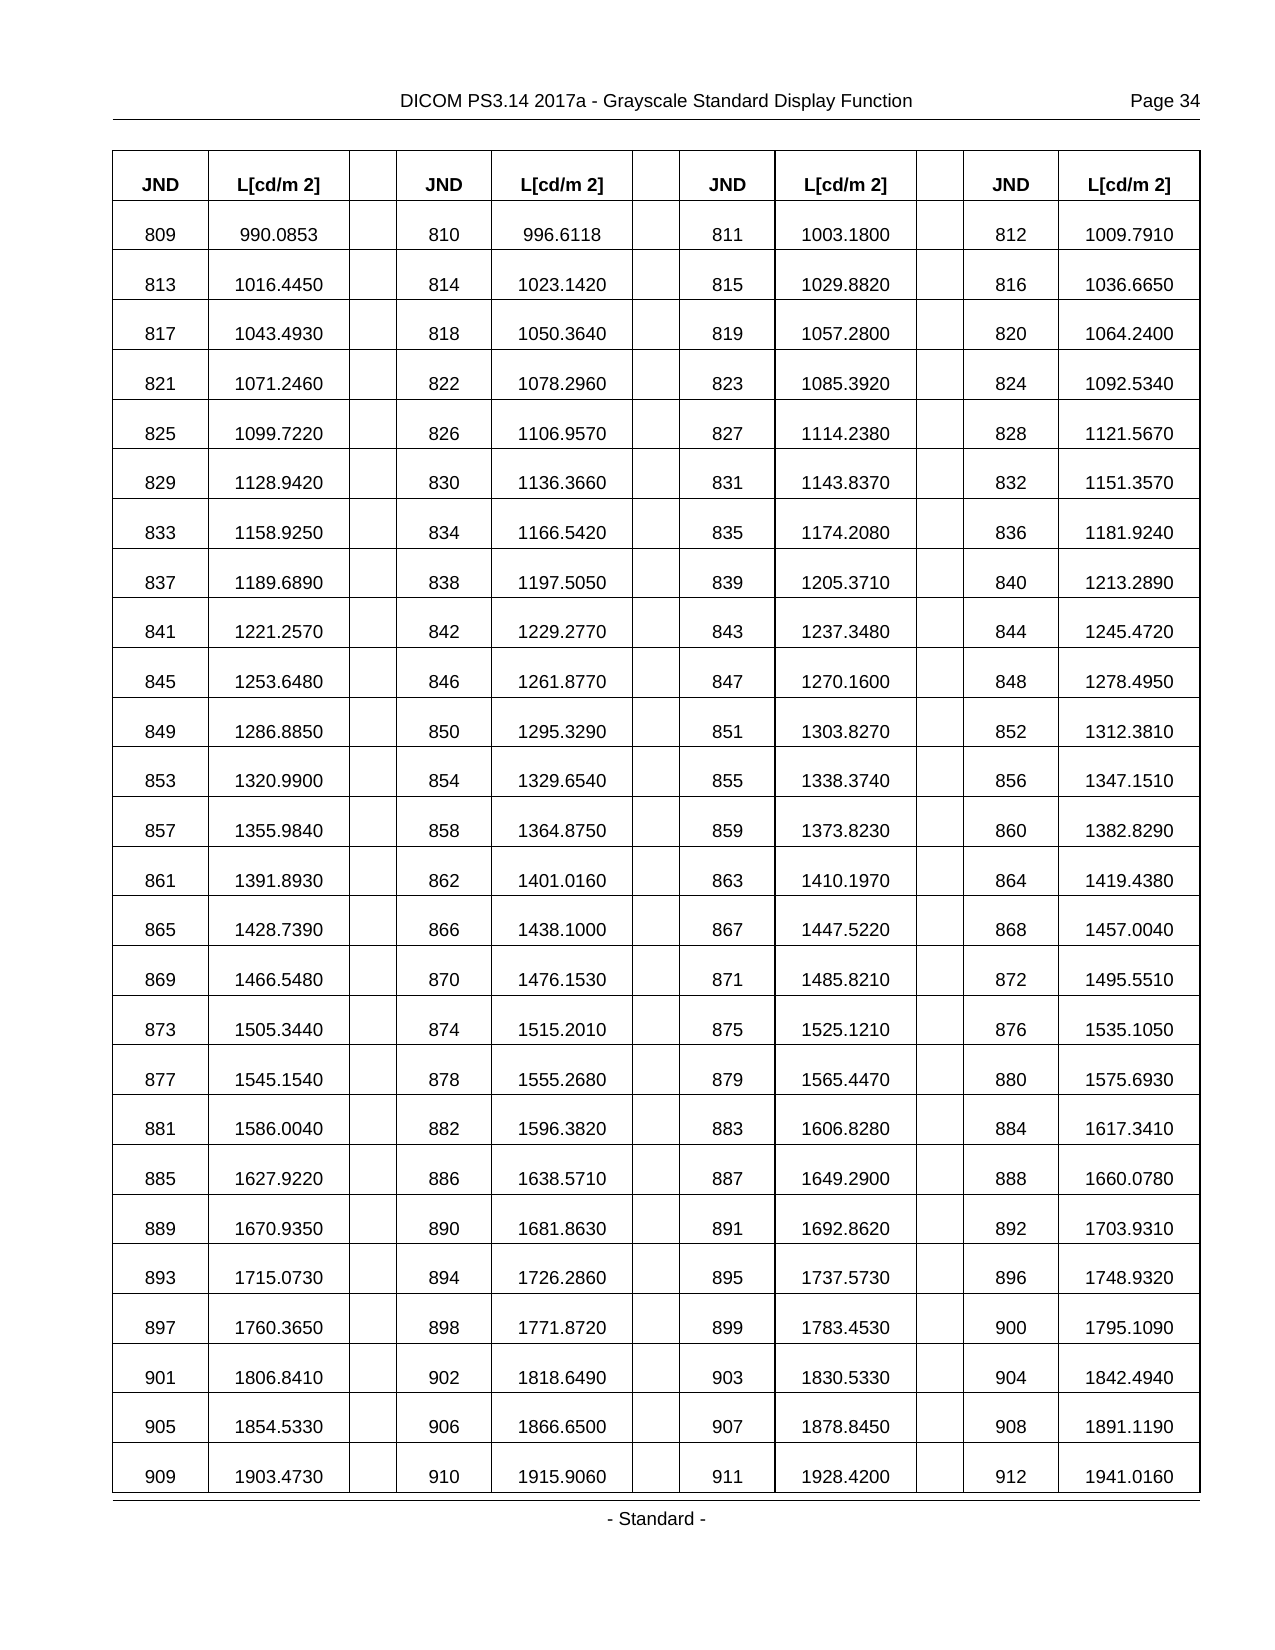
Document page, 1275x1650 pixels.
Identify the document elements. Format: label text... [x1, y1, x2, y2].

table_header L[cd/m 2] [209, 151, 349, 200]
table_cell [917, 996, 963, 1044]
table_cell 891 [680, 1195, 774, 1243]
table_cell 1391.8930 [209, 847, 349, 895]
table_cell [633, 598, 679, 647]
table_cell 862 [397, 847, 491, 895]
table_cell 843 [680, 598, 774, 647]
table_cell [350, 847, 396, 895]
table_cell 820 [964, 300, 1058, 349]
table_cell 845 [113, 648, 208, 697]
table_cell 1278.4950 [1059, 648, 1199, 697]
table_cell 1830.5330 [776, 1344, 916, 1392]
table_cell 817 [113, 300, 208, 349]
table_header JND [397, 151, 491, 200]
table_cell 1106.9570 [492, 400, 632, 448]
table_cell 842 [397, 598, 491, 647]
table_cell 864 [964, 847, 1058, 895]
table_cell 1457.0040 [1059, 896, 1199, 945]
table_cell [633, 449, 679, 498]
table_cell 889 [113, 1195, 208, 1243]
table_cell 850 [397, 698, 491, 746]
table_cell 816 [964, 250, 1058, 299]
table_cell [350, 598, 396, 647]
table_cell 1401.0160 [492, 847, 632, 895]
table_cell [633, 1443, 679, 1492]
table_cell 1941.0160 [1059, 1443, 1199, 1492]
table_cell 1535.1050 [1059, 996, 1199, 1044]
table_cell 899 [680, 1294, 774, 1342]
table_cell 834 [397, 499, 491, 547]
table_cell 1915.9060 [492, 1443, 632, 1492]
table_cell 1136.3660 [492, 449, 632, 498]
table_cell [917, 896, 963, 945]
table_cell [350, 1294, 396, 1342]
table_cell [350, 648, 396, 697]
table_header JND [113, 151, 208, 200]
table_cell 1737.5730 [776, 1244, 916, 1293]
table_cell 1016.4450 [209, 250, 349, 299]
table_cell [633, 549, 679, 597]
table_cell 1057.2800 [776, 300, 916, 349]
table_cell [633, 499, 679, 547]
table_cell 872 [964, 946, 1058, 995]
table_cell 870 [397, 946, 491, 995]
table_cell [350, 1443, 396, 1492]
table_cell 1158.9250 [209, 499, 349, 547]
table_cell 1606.8280 [776, 1095, 916, 1144]
table_cell 826 [397, 400, 491, 448]
table_cell 880 [964, 1045, 1058, 1094]
table_cell 1338.3740 [776, 747, 916, 796]
table_cell 871 [680, 946, 774, 995]
table_cell 910 [397, 1443, 491, 1492]
table_cell 1555.2680 [492, 1045, 632, 1094]
table_cell [633, 1344, 679, 1392]
table_cell 905 [113, 1393, 208, 1442]
table_cell 1760.3650 [209, 1294, 349, 1342]
table_cell 881 [113, 1095, 208, 1144]
table_cell 837 [113, 549, 208, 597]
table_cell 835 [680, 499, 774, 547]
table_cell 859 [680, 797, 774, 846]
table_cell [917, 1045, 963, 1094]
table_cell 827 [680, 400, 774, 448]
table_cell [633, 797, 679, 846]
table_cell [917, 1095, 963, 1144]
table_cell 903 [680, 1344, 774, 1392]
table_cell 1092.5340 [1059, 350, 1199, 398]
table_cell 853 [113, 747, 208, 796]
table_cell [633, 250, 679, 299]
table_cell 1078.2960 [492, 350, 632, 398]
table_cell [633, 996, 679, 1044]
table_cell [917, 598, 963, 647]
table_cell 874 [397, 996, 491, 1044]
table_cell [350, 300, 396, 349]
table_cell 1009.7910 [1059, 201, 1199, 249]
table_cell 1355.9840 [209, 797, 349, 846]
table_cell 1029.8820 [776, 250, 916, 299]
table_cell 830 [397, 449, 491, 498]
table_cell 1364.8750 [492, 797, 632, 846]
table_cell 1565.4470 [776, 1045, 916, 1094]
table_cell [917, 1145, 963, 1193]
table_cell 851 [680, 698, 774, 746]
table_cell [633, 1294, 679, 1342]
table_cell 907 [680, 1393, 774, 1442]
table_cell [350, 1045, 396, 1094]
table_cell 1085.3920 [776, 350, 916, 398]
table_cell 838 [397, 549, 491, 597]
table_cell 1783.4530 [776, 1294, 916, 1342]
table_cell 906 [397, 1393, 491, 1442]
table_cell [633, 201, 679, 249]
table_cell 823 [680, 350, 774, 398]
table_cell [350, 1095, 396, 1144]
table_cell [350, 499, 396, 547]
table_cell 1043.4930 [209, 300, 349, 349]
table_cell 1121.5670 [1059, 400, 1199, 448]
table_cell 1903.4730 [209, 1443, 349, 1492]
table_cell 852 [964, 698, 1058, 746]
table_cell 861 [113, 847, 208, 895]
table_cell 1681.8630 [492, 1195, 632, 1243]
table_cell [917, 201, 963, 249]
table_cell 836 [964, 499, 1058, 547]
table_cell 1213.2890 [1059, 549, 1199, 597]
table_cell 848 [964, 648, 1058, 697]
table_cell 912 [964, 1443, 1058, 1492]
table_cell 904 [964, 1344, 1058, 1392]
table_cell 895 [680, 1244, 774, 1293]
table_header [633, 151, 679, 200]
table_cell 1670.9350 [209, 1195, 349, 1243]
table_cell 1166.5420 [492, 499, 632, 547]
table_cell 846 [397, 648, 491, 697]
table_cell 1253.6480 [209, 648, 349, 697]
table_cell 996.6118 [492, 201, 632, 249]
table_cell [917, 747, 963, 796]
table_cell [350, 201, 396, 249]
table_cell 896 [964, 1244, 1058, 1293]
table_cell 1748.9320 [1059, 1244, 1199, 1293]
table_cell 1703.9310 [1059, 1195, 1199, 1243]
table_cell 1320.9900 [209, 747, 349, 796]
table_cell 1114.2380 [776, 400, 916, 448]
table_cell [917, 946, 963, 995]
table_cell 1878.8450 [776, 1393, 916, 1442]
table_cell 866 [397, 896, 491, 945]
table_cell [633, 896, 679, 945]
table_cell 1261.8770 [492, 648, 632, 697]
table_cell 813 [113, 250, 208, 299]
table_cell [350, 1344, 396, 1392]
table_cell 1023.1420 [492, 250, 632, 299]
table_cell [350, 747, 396, 796]
table_cell 1466.5480 [209, 946, 349, 995]
table_cell 1347.1510 [1059, 747, 1199, 796]
table_cell 1545.1540 [209, 1045, 349, 1094]
table_cell [633, 1244, 679, 1293]
table_cell 892 [964, 1195, 1058, 1243]
table_cell 858 [397, 797, 491, 846]
table_cell 1928.4200 [776, 1443, 916, 1492]
table_cell 1229.2770 [492, 598, 632, 647]
table_cell 1143.8370 [776, 449, 916, 498]
table_cell 1329.6540 [492, 747, 632, 796]
table_cell [350, 1195, 396, 1243]
table_cell 849 [113, 698, 208, 746]
table_cell 901 [113, 1344, 208, 1392]
table_cell 1050.3640 [492, 300, 632, 349]
table_cell 860 [964, 797, 1058, 846]
table_cell 890 [397, 1195, 491, 1243]
table_cell 1795.1090 [1059, 1294, 1199, 1342]
table_cell 810 [397, 201, 491, 249]
table_cell [633, 698, 679, 746]
table_cell 1151.3570 [1059, 449, 1199, 498]
table_header L[cd/m 2] [1059, 151, 1199, 200]
table_cell 911 [680, 1443, 774, 1492]
table_cell 990.0853 [209, 201, 349, 249]
table_cell 832 [964, 449, 1058, 498]
table_cell [350, 797, 396, 846]
table_cell 1189.6890 [209, 549, 349, 597]
table_cell 839 [680, 549, 774, 597]
table_cell 879 [680, 1045, 774, 1094]
table_cell 1617.3410 [1059, 1095, 1199, 1144]
table_cell [917, 250, 963, 299]
table_cell 1891.1190 [1059, 1393, 1199, 1442]
table_cell 1036.6650 [1059, 250, 1199, 299]
table_cell 868 [964, 896, 1058, 945]
table_cell 821 [113, 350, 208, 398]
table_cell 1071.2460 [209, 350, 349, 398]
table_cell 1410.1970 [776, 847, 916, 895]
table_cell 869 [113, 946, 208, 995]
table_cell [350, 896, 396, 945]
table_cell [917, 1294, 963, 1342]
table_cell 1806.8410 [209, 1344, 349, 1392]
table_cell 1181.9240 [1059, 499, 1199, 547]
table_cell [350, 698, 396, 746]
table_cell 814 [397, 250, 491, 299]
table_cell [633, 747, 679, 796]
table_cell [633, 350, 679, 398]
table_cell 1295.3290 [492, 698, 632, 746]
table_cell [633, 300, 679, 349]
table_cell 812 [964, 201, 1058, 249]
table_cell 873 [113, 996, 208, 1044]
table_cell [633, 1393, 679, 1442]
table_header L[cd/m 2] [776, 151, 916, 200]
table_cell 884 [964, 1095, 1058, 1144]
table_cell 1312.3810 [1059, 698, 1199, 746]
table_cell 1373.8230 [776, 797, 916, 846]
table_cell 1575.6930 [1059, 1045, 1199, 1094]
table_cell 1638.5710 [492, 1145, 632, 1193]
table_header JND [680, 151, 774, 200]
table_cell 888 [964, 1145, 1058, 1193]
table_cell [350, 549, 396, 597]
table_cell 1428.7390 [209, 896, 349, 945]
table_cell 815 [680, 250, 774, 299]
table_cell [917, 449, 963, 498]
table_cell 1842.4940 [1059, 1344, 1199, 1392]
table_cell 811 [680, 201, 774, 249]
table_cell [917, 698, 963, 746]
table_cell 1064.2400 [1059, 300, 1199, 349]
table_cell [917, 499, 963, 547]
table_cell [350, 400, 396, 448]
table_cell [917, 1393, 963, 1442]
table_cell 867 [680, 896, 774, 945]
table_cell [633, 1145, 679, 1193]
table_cell 1586.0040 [209, 1095, 349, 1144]
table_cell 1205.3710 [776, 549, 916, 597]
table_cell 844 [964, 598, 1058, 647]
table_cell 1866.6500 [492, 1393, 632, 1442]
table_cell [350, 250, 396, 299]
table_cell [633, 400, 679, 448]
table_cell 878 [397, 1045, 491, 1094]
table_cell 876 [964, 996, 1058, 1044]
table_cell 1771.8720 [492, 1294, 632, 1342]
table_cell 900 [964, 1294, 1058, 1342]
table_cell 1818.6490 [492, 1344, 632, 1392]
table_cell [917, 549, 963, 597]
table_cell 841 [113, 598, 208, 647]
table_cell [917, 847, 963, 895]
table_cell 1854.5330 [209, 1393, 349, 1442]
table_cell 1419.4380 [1059, 847, 1199, 895]
table_cell 1692.8620 [776, 1195, 916, 1243]
table_cell 1485.8210 [776, 946, 916, 995]
table_cell 857 [113, 797, 208, 846]
table_cell 1303.8270 [776, 698, 916, 746]
table_cell 1505.3440 [209, 996, 349, 1044]
table_cell 831 [680, 449, 774, 498]
table_cell 828 [964, 400, 1058, 448]
table_cell 825 [113, 400, 208, 448]
table_cell 887 [680, 1145, 774, 1193]
table_cell 809 [113, 201, 208, 249]
table_cell [917, 350, 963, 398]
table_header L[cd/m 2] [492, 151, 632, 200]
table_cell 847 [680, 648, 774, 697]
table_cell 818 [397, 300, 491, 349]
table_cell [917, 1244, 963, 1293]
table_cell 865 [113, 896, 208, 945]
table_cell [350, 449, 396, 498]
table_cell [917, 1195, 963, 1243]
table_header JND [964, 151, 1058, 200]
table_cell [350, 350, 396, 398]
table_cell 1438.1000 [492, 896, 632, 945]
table_cell 863 [680, 847, 774, 895]
table_cell 1286.8850 [209, 698, 349, 746]
table_cell 1476.1530 [492, 946, 632, 995]
table_cell 1099.7220 [209, 400, 349, 448]
table_cell 893 [113, 1244, 208, 1293]
table_cell 1627.9220 [209, 1145, 349, 1193]
table_cell 898 [397, 1294, 491, 1342]
table_cell 856 [964, 747, 1058, 796]
table_cell 1726.2860 [492, 1244, 632, 1293]
table_cell 1515.2010 [492, 996, 632, 1044]
table_cell 886 [397, 1145, 491, 1193]
table_cell 819 [680, 300, 774, 349]
table_cell [917, 797, 963, 846]
table_cell 1237.3480 [776, 598, 916, 647]
table_cell 1525.1210 [776, 996, 916, 1044]
table_cell 1174.2080 [776, 499, 916, 547]
table_cell 1245.4720 [1059, 598, 1199, 647]
table_cell [350, 996, 396, 1044]
table_cell 1003.1800 [776, 201, 916, 249]
table_cell 894 [397, 1244, 491, 1293]
table_cell 908 [964, 1393, 1058, 1442]
table_cell 829 [113, 449, 208, 498]
table_cell 882 [397, 1095, 491, 1144]
table_header [350, 151, 396, 200]
table_cell 885 [113, 1145, 208, 1193]
table_cell 854 [397, 747, 491, 796]
table_cell 1596.3820 [492, 1095, 632, 1144]
table_cell 1197.5050 [492, 549, 632, 597]
table_cell 1382.8290 [1059, 797, 1199, 846]
table_cell 909 [113, 1443, 208, 1492]
table_cell 855 [680, 747, 774, 796]
table_cell [633, 1095, 679, 1144]
table_cell [633, 1195, 679, 1243]
table_cell 1447.5220 [776, 896, 916, 945]
table_cell 1715.0730 [209, 1244, 349, 1293]
table_cell [917, 1344, 963, 1392]
table_cell 883 [680, 1095, 774, 1144]
table_cell [350, 1244, 396, 1293]
table_cell 877 [113, 1045, 208, 1094]
table_cell [633, 946, 679, 995]
table_cell 840 [964, 549, 1058, 597]
table_cell [633, 648, 679, 697]
table_cell 1270.1600 [776, 648, 916, 697]
table_cell [633, 847, 679, 895]
table_cell [350, 1393, 396, 1442]
table_cell [917, 648, 963, 697]
table_cell [350, 1145, 396, 1193]
table_cell [633, 1045, 679, 1094]
table_cell [350, 946, 396, 995]
table_header [917, 151, 963, 200]
table_cell 1660.0780 [1059, 1145, 1199, 1193]
table_cell [917, 400, 963, 448]
table_cell 1495.5510 [1059, 946, 1199, 995]
table_cell 1649.2900 [776, 1145, 916, 1193]
table_cell 902 [397, 1344, 491, 1392]
table_cell 897 [113, 1294, 208, 1342]
table_cell 875 [680, 996, 774, 1044]
table_cell 824 [964, 350, 1058, 398]
table_cell 833 [113, 499, 208, 547]
table_cell 822 [397, 350, 491, 398]
table_cell [917, 1443, 963, 1492]
table_cell [917, 300, 963, 349]
table_cell 1128.9420 [209, 449, 349, 498]
table_cell 1221.2570 [209, 598, 349, 647]
